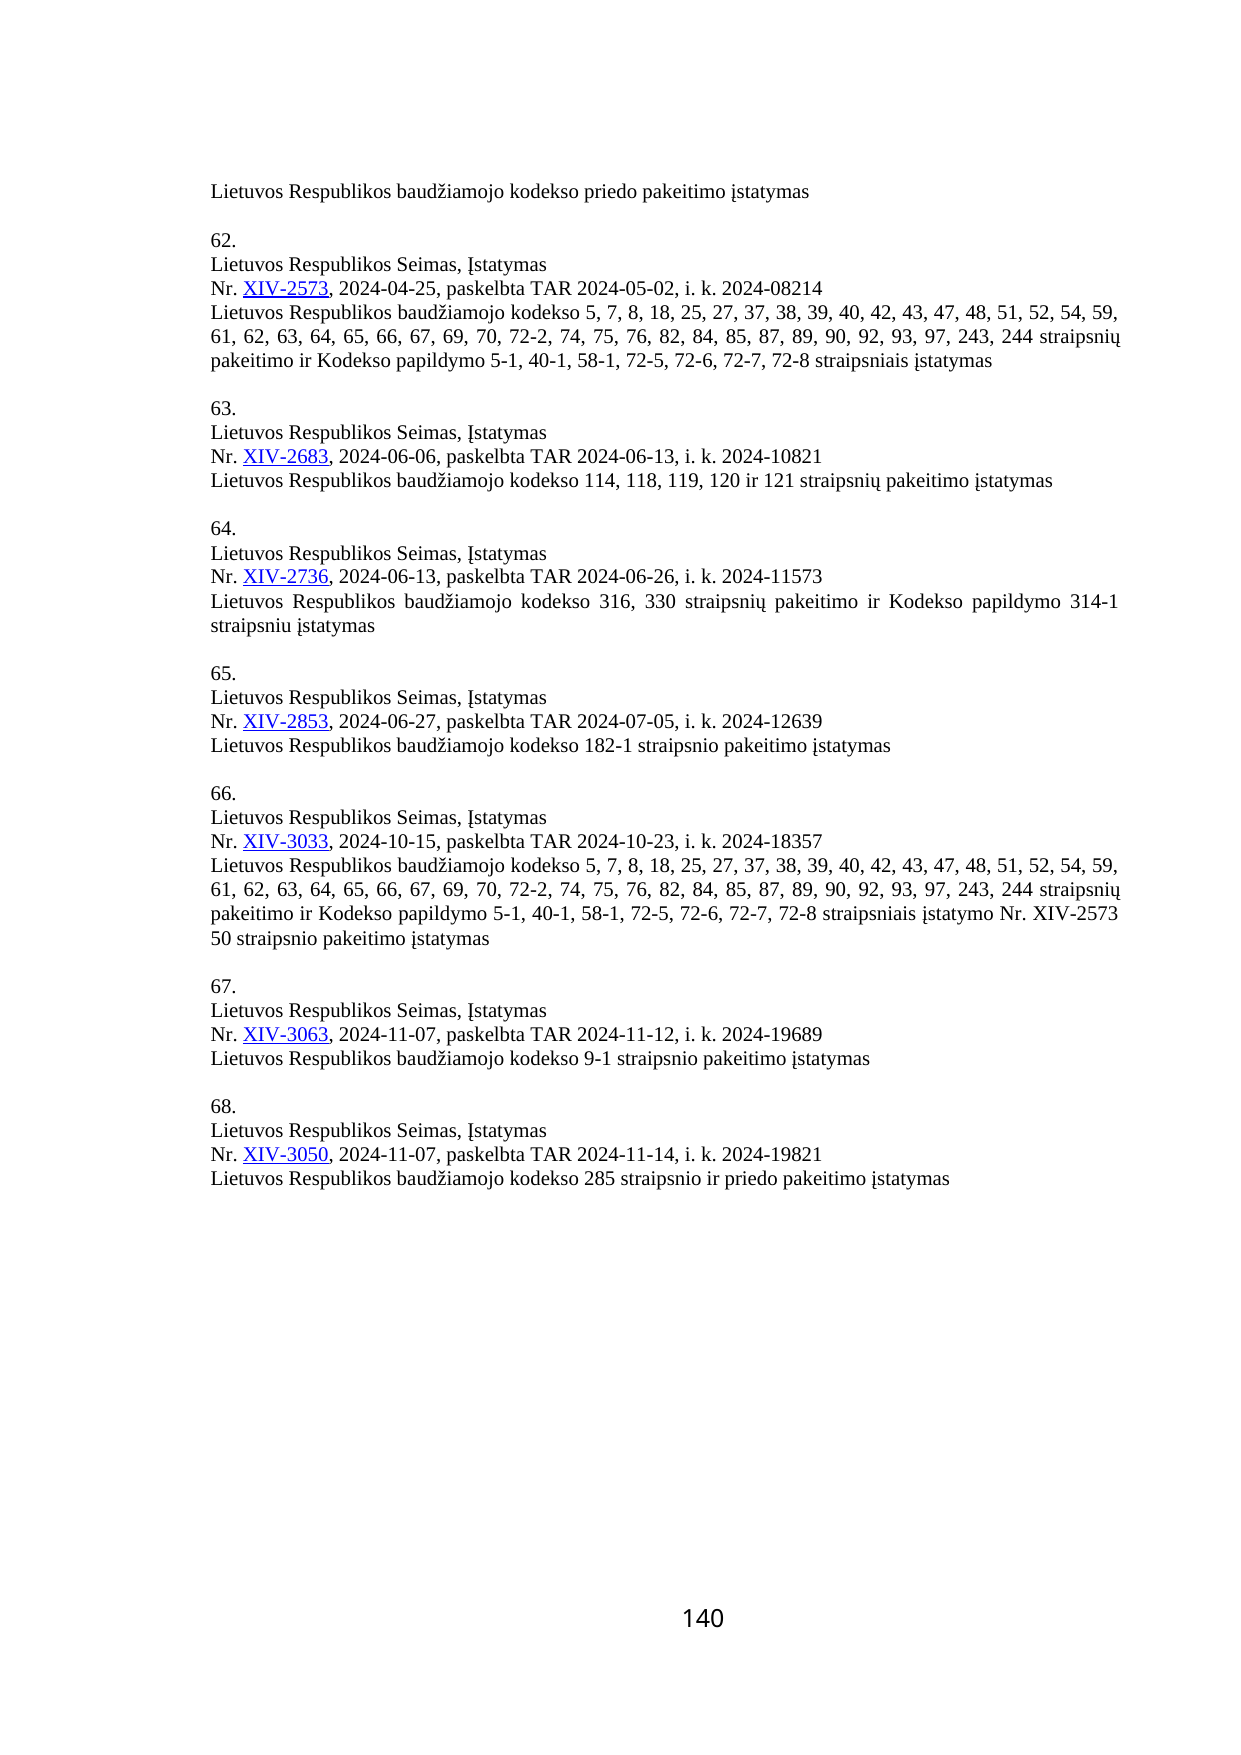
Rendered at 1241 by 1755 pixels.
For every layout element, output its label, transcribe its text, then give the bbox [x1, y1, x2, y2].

text Nr. XIV-2683, 2024-06-06, paskelbta TAR 2024-06-13, i. k. 2024-10821 [210, 444, 1120, 468]
text Nr. XIV-3033, 2024-10-15, paskelbta TAR 2024-10-23, i. k. 2024-18357 [210, 829, 1120, 853]
text Lietuvos Respublikos Seimas, Įstatymas [210, 685, 1120, 709]
text 68. [210, 1094, 1120, 1118]
text Lietuvos Respublikos baudžiamojo kodekso priedo pakeitimo įstatymas [210, 179, 1120, 203]
text Lietuvos Respublikos Seimas, Įstatymas [210, 420, 1120, 444]
text 65. [210, 661, 1120, 685]
text Lietuvos Respublikos baudžiamojo kodekso 5, 7, 8, 18, 25, 27, 37, 38, 39, 40, 42, 43, 47, 48, 51, 52, 54, 59, 61, 62, 63, 64, 65, 66, 67, 69, 70, 72-2, 74, 75, 76, 82, 84, 85, 87, 89, 90, 92, 93, 97, 243, 244 straipsnių pakeitimo ir Kodekso papildymo 5-1, 40-1, 58-1, 72-5, 72-6, 72-7, 72-8 straipsniais įstatymas [210, 300, 1120, 372]
text Lietuvos Respublikos Seimas, Įstatymas [210, 998, 1120, 1022]
text Nr. XIV-2736, 2024-06-13, paskelbta TAR 2024-06-26, i. k. 2024-11573 [210, 564, 1120, 588]
text 63. [210, 396, 1120, 420]
text Lietuvos Respublikos Seimas, Įstatymas [210, 540, 1120, 564]
text Lietuvos Respublikos baudžiamojo kodekso 5, 7, 8, 18, 25, 27, 37, 38, 39, 40, 42, 43, 47, 48, 51, 52, 54, 59, 61, 62, 63, 64, 65, 66, 67, 69, 70, 72-2, 74, 75, 76, 82, 84, 85, 87, 89, 90, 92, 93, 97, 243, 244 straipsnių pakeitimo ir Kodekso papildymo 5-1, 40-1, 58-1, 72-5, 72-6, 72-7, 72-8 straipsniais įstatymo Nr. XIV-2573 50 straipsnio pakeitimo įstatymas [210, 853, 1120, 949]
text 64. [210, 516, 1120, 540]
text Lietuvos Respublikos baudžiamojo kodekso 114, 118, 119, 120 ir 121 straipsnių pakeitimo įstatymas [210, 468, 1120, 492]
text Lietuvos Respublikos baudžiamojo kodekso 9-1 straipsnio pakeitimo įstatymas [210, 1046, 1120, 1070]
text 62. [210, 228, 1120, 252]
text 67. [210, 973, 1120, 998]
text Lietuvos Respublikos Seimas, Įstatymas [210, 1118, 1120, 1142]
text Lietuvos Respublikos baudžiamojo kodekso 182-1 straipsnio pakeitimo įstatymas [210, 733, 1120, 757]
text Lietuvos Respublikos Seimas, Įstatymas [210, 805, 1120, 829]
text 66. [210, 781, 1120, 805]
text Lietuvos Respublikos baudžiamojo kodekso 285 straipsnio ir priedo pakeitimo įstatymas [210, 1166, 1120, 1190]
text Lietuvos Respublikos Seimas, Įstatymas [210, 252, 1120, 276]
text Nr. XIV-3063, 2024-11-07, paskelbta TAR 2024-11-12, i. k. 2024-19689 [210, 1022, 1120, 1046]
text Nr. XIV-2573, 2024-04-25, paskelbta TAR 2024-05-02, i. k. 2024-08214 [210, 276, 1120, 300]
text Lietuvos Respublikos baudžiamojo kodekso 316, 330 straipsnių pakeitimo ir Kodekso papildymo 314-1 straipsniu įstatymas [210, 588, 1120, 637]
text Nr. XIV-2853, 2024-06-27, paskelbta TAR 2024-07-05, i. k. 2024-12639 [210, 709, 1120, 733]
text Nr. XIV-3050, 2024-11-07, paskelbta TAR 2024-11-14, i. k. 2024-19821 [210, 1142, 1120, 1166]
